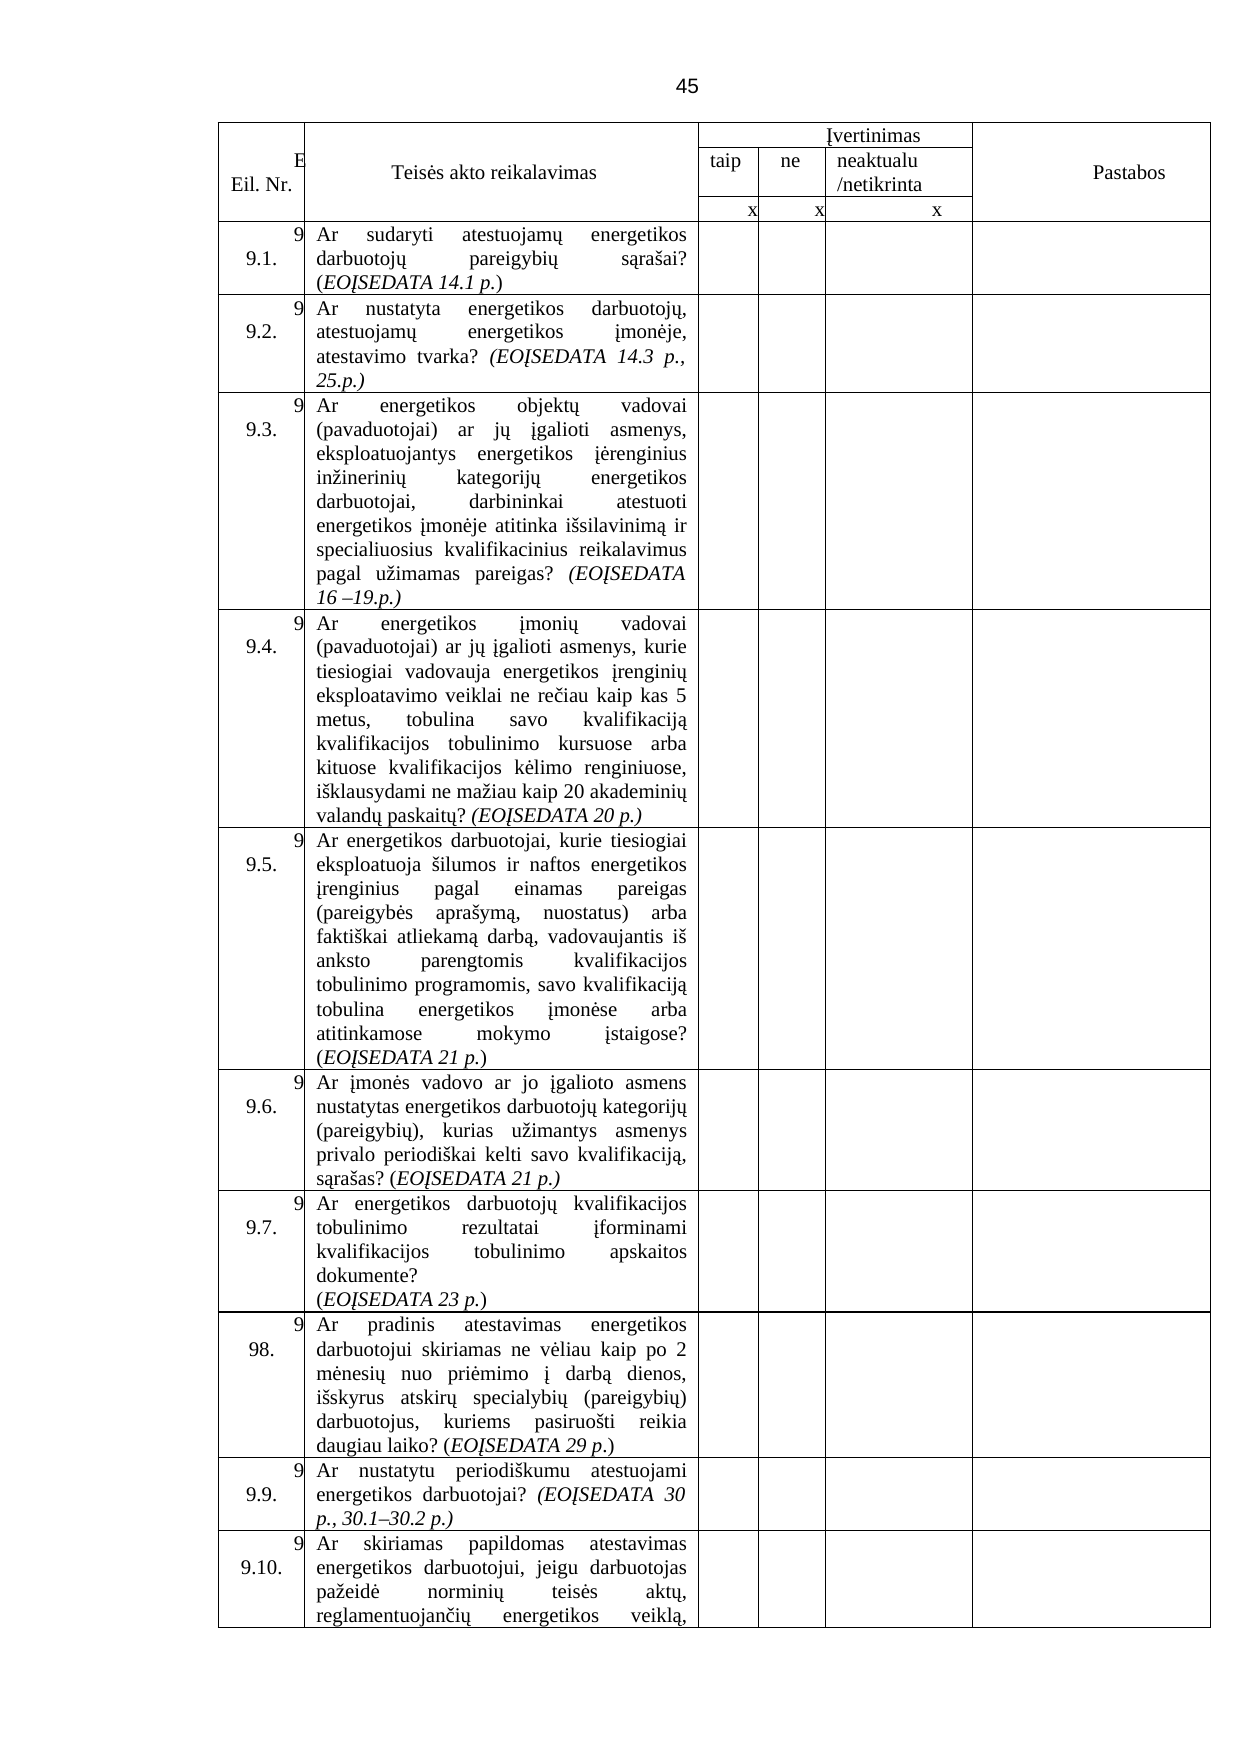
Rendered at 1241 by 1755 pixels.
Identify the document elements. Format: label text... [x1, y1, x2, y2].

table_header Pastabos [973, 123, 1210, 221]
table_cell Ar pradinis atestavimas energetikos darbuotojui skiriamas ne vėliau kaip po 2 mėnesių nuo priėmimo į darbą dienos, išskyrus atskirų specialybių (pareigybių) darbuotojus, kuriems pasiruošti reikia daugiau laiko? (EOĮSEDATA 29 p.) [305, 1313, 698, 1457]
table_cell [699, 393, 758, 609]
table_cell 99.7. [219, 1191, 304, 1311]
table_cell x [826, 197, 972, 221]
table_cell neaktualu /netikrinta [826, 148, 972, 196]
table_cell [699, 295, 758, 392]
table_cell [973, 610, 1210, 827]
table_cell [973, 1313, 1210, 1457]
table_cell Ar nustatyta energetikos darbuotojų, atestuojamų energetikos įmonėje, atestavimo tvarka? (EOĮSEDATA 14.3 p., 25.p.) [305, 295, 698, 392]
table_cell Ar energetikos objektų vadovai (pavaduotojai) ar jų įgalioti asmenys, eksploatuojantys energetikos įėrenginius inžinerinių kategorijų energetikos darbuotojai, darbininkai atestuoti energetikos įmonėje atitinka išsilavinimą ir specialiuosius kvalifikacinius reikalavimus pagal užimamas pareigas? (EOĮSEDATA 16 –19.p.) [305, 393, 698, 609]
table_cell 99.9. [219, 1458, 304, 1530]
table_cell 99.1. [219, 222, 304, 294]
table_cell [699, 1070, 758, 1190]
table_cell [973, 1458, 1210, 1530]
table_cell [826, 393, 972, 609]
table_cell [973, 222, 1210, 294]
table_cell [759, 393, 825, 609]
table_cell [759, 1531, 825, 1627]
table_cell [759, 1070, 825, 1190]
table_cell [699, 1191, 758, 1311]
table_cell [759, 222, 825, 294]
table_cell x [759, 197, 825, 221]
table_header EEil. Nr. [219, 123, 304, 221]
table_cell ne [759, 148, 825, 196]
table_cell [826, 1458, 972, 1530]
table_cell 99.5. [219, 828, 304, 1069]
table_cell 99.4. [219, 610, 304, 827]
table_cell [826, 222, 972, 294]
table_cell 99.2. [219, 295, 304, 392]
table_header Teisės akto reikalavimas [305, 123, 698, 221]
table_cell [973, 393, 1210, 609]
table_cell Ar įmonės vadovo ar jo įgalioto asmens nustatytas energetikos darbuotojų kategorijų (pareigybių), kurias užimantys asmenys privalo periodiškai kelti savo kvalifikaciją, sąrašas? (EOĮSEDATA 21 p.) [305, 1070, 698, 1190]
table_cell [759, 610, 825, 827]
table_cell [699, 1458, 758, 1530]
table_header Įvertinimas [699, 123, 972, 147]
table_cell [759, 828, 825, 1069]
table_cell taip [699, 148, 758, 196]
table_cell Ar energetikos įmonių vadovai (pavaduotojai) ar jų įgalioti asmenys, kurie tiesiogiai vadovauja energetikos įrenginių eksploatavimo veiklai ne rečiau kaip kas 5 metus, tobulina savo kvalifikaciją kvalifikacijos tobulinimo kursuose arba kituose kvalifikacijos kėlimo renginiuose, išklausydami ne mažiau kaip 20 akademinių valandų paskaitų? (EOĮSEDATA 20 p.) [305, 610, 698, 827]
table_cell [759, 295, 825, 392]
table_cell [699, 610, 758, 827]
table_cell [826, 295, 972, 392]
table_cell [699, 1313, 758, 1457]
table_cell [973, 1531, 1210, 1627]
table_cell [699, 1531, 758, 1627]
table_cell [826, 1070, 972, 1190]
table_cell [826, 1531, 972, 1627]
table_cell Ar skiriamas papildomas atestavimas energetikos darbuotojui, jeigu darbuotojas pažeidė norminių teisės aktų, reglamentuojančių energetikos veiklą, [305, 1531, 698, 1627]
table_cell 99.3. [219, 393, 304, 609]
table_cell Ar energetikos darbuotojų kvalifikacijos tobulinimo rezultatai įforminami kvalifikacijos tobulinimo apskaitos dokumente? (EOĮSEDATA 23 p.) [305, 1191, 698, 1311]
table_cell Ar nustatytu periodiškumu atestuojami energetikos darbuotojai? (EOĮSEDATA 30 p., 30.1–30.2 p.) [305, 1458, 698, 1530]
table_cell [699, 828, 758, 1069]
table_cell Ar energetikos darbuotojai, kurie tiesiogiai eksploatuoja šilumos ir naftos energetikos įrenginius pagal einamas pareigas (pareigybės aprašymą, nuostatus) arba faktiškai atliekamą darbą, vadovaujantis iš anksto parengtomis kvalifikacijos tobulinimo programomis, savo kvalifikaciją tobulina energetikos įmonėse arba atitinkamose mokymo įstaigose? (EOĮSEDATA 21 p.) [305, 828, 698, 1069]
table_cell [826, 1191, 972, 1311]
table_cell [973, 828, 1210, 1069]
table_cell [826, 828, 972, 1069]
table_cell [826, 610, 972, 827]
table_cell [973, 1070, 1210, 1190]
table_cell [759, 1313, 825, 1457]
table_cell [973, 295, 1210, 392]
table_cell [759, 1191, 825, 1311]
table_cell 998. [219, 1313, 304, 1457]
table_cell 99.10. [219, 1531, 304, 1627]
table_cell [973, 1191, 1210, 1311]
table_cell [759, 1458, 825, 1530]
table_cell 99.6. [219, 1070, 304, 1190]
table_cell [699, 222, 758, 294]
table_cell x [699, 197, 758, 221]
table_cell [826, 1313, 972, 1457]
table_cell Ar sudaryti atestuojamų energetikos darbuotojų pareigybių sąrašai? (EOĮSEDATA 14.1 p.) [305, 222, 698, 294]
